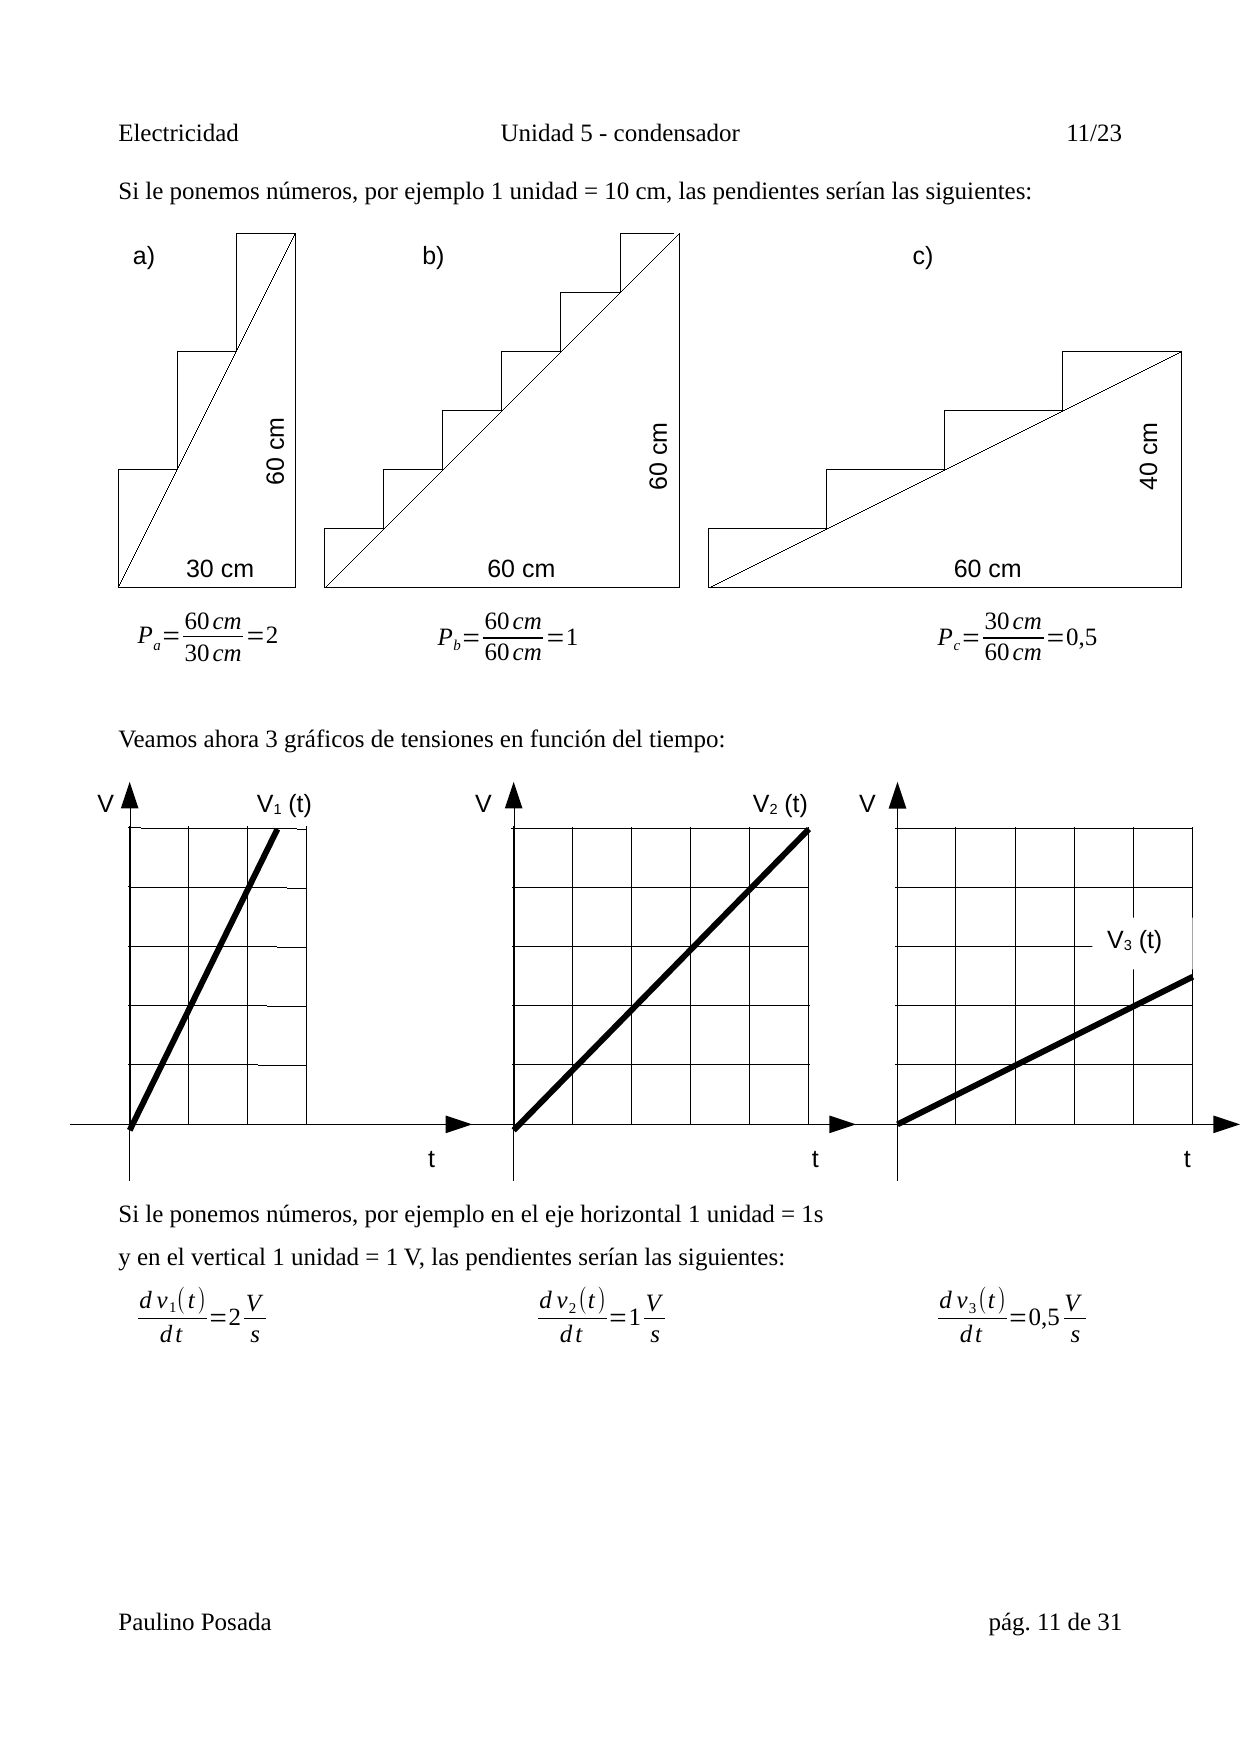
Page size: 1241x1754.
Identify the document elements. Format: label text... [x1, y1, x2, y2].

text y en el vertical 1 unidad = 1 V, las pendientes serían las siguientes: [118, 1242, 1122, 1271]
text Si le ponemos números, por ejemplo en el eje horizontal 1 unidad = 1s [118, 1199, 1122, 1227]
text Si le ponemos números, por ejemplo 1 unidad = 10 cm, las pendientes serían las siguientes: [118, 176, 1122, 205]
text Veamos ahora 3 gráficos de tensiones en función del tiempo: [118, 724, 1122, 753]
